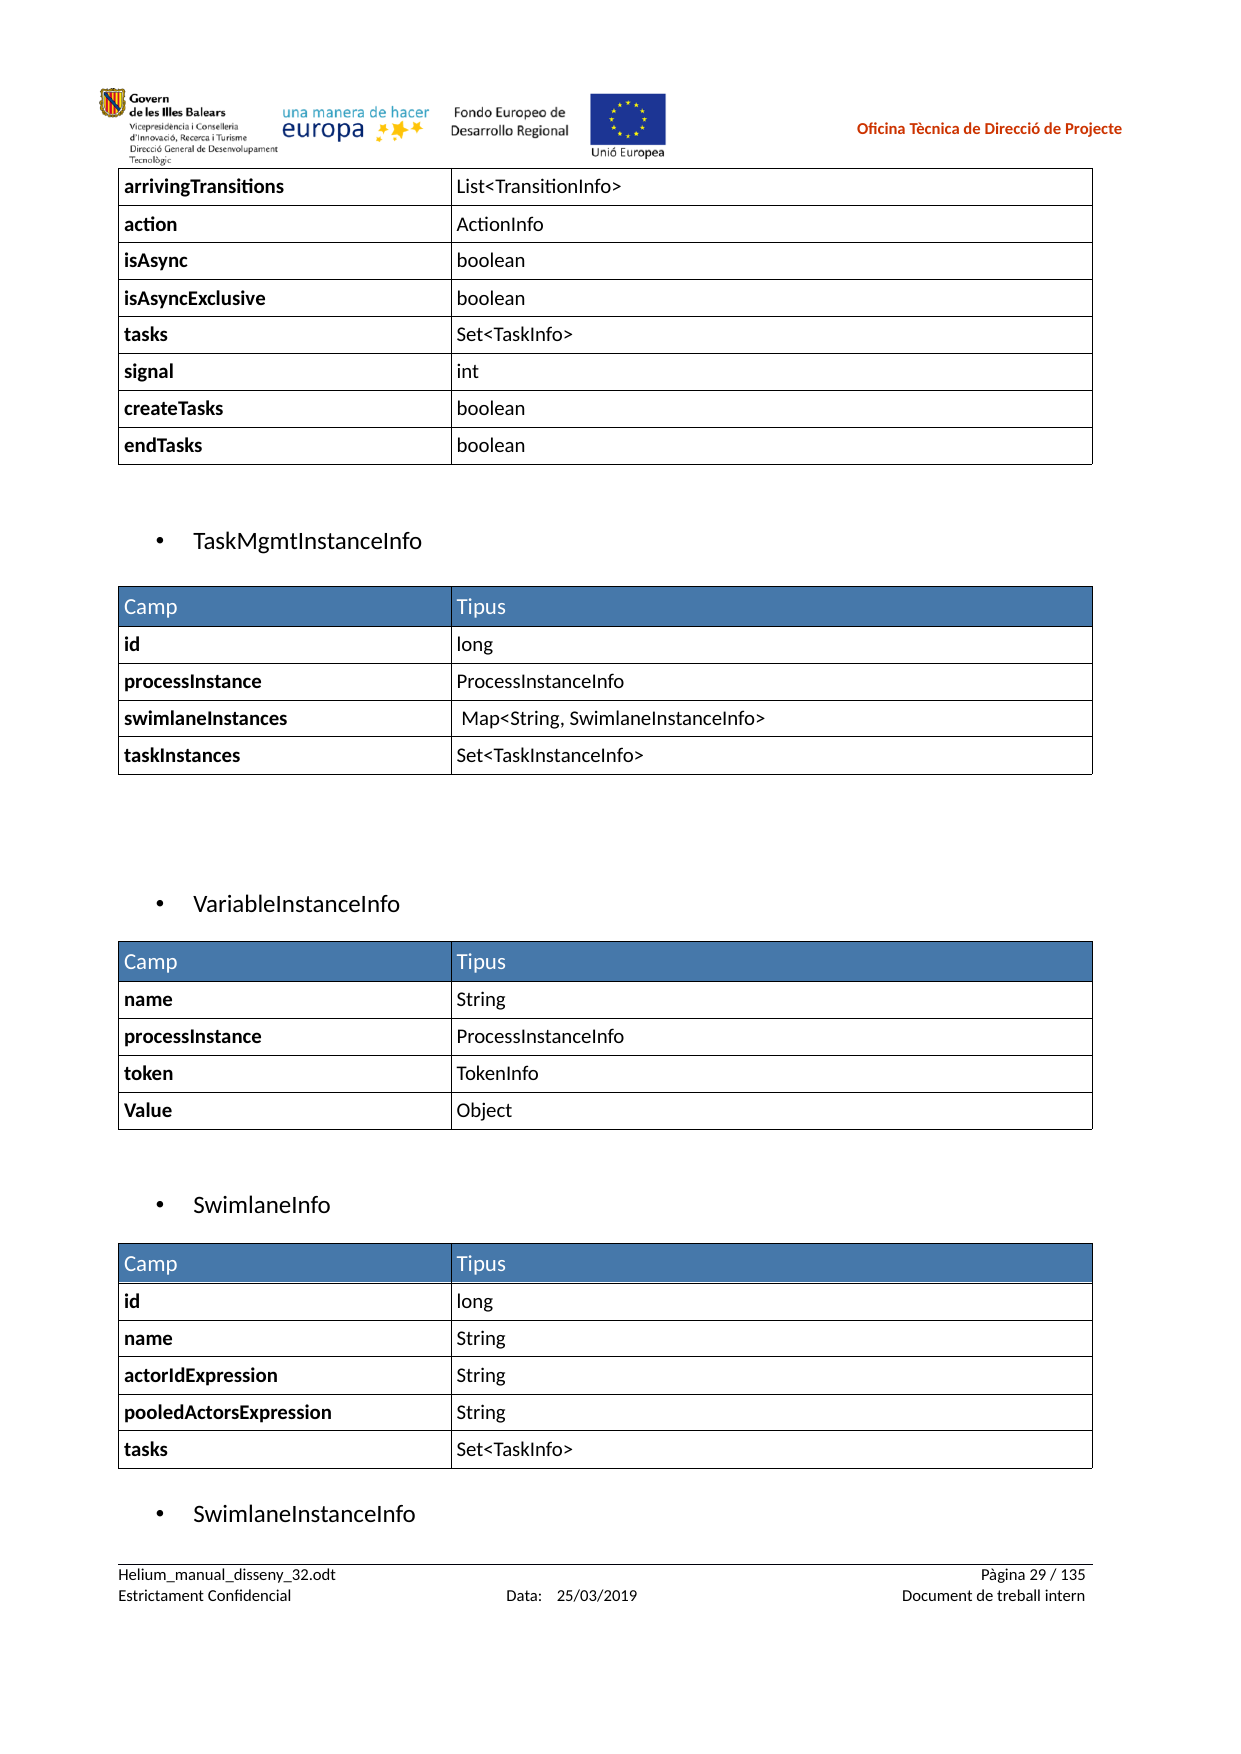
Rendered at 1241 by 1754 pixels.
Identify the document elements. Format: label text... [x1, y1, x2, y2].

list TaskMgmtInstanceInfo [156, 525, 1122, 555]
table_cell processInstance [119, 1019, 451, 1054]
table_cell id [119, 627, 451, 662]
table_cell String [452, 1357, 1092, 1393]
table_cell actorIdExpression [119, 1357, 451, 1393]
table_cell Object [452, 1093, 1092, 1128]
table_cell pooledActorsExpression [119, 1395, 451, 1430]
table_header Tipus [452, 587, 1092, 626]
table_cell String [452, 1395, 1092, 1430]
table_header Camp [119, 587, 451, 626]
table_cell signal [119, 354, 451, 390]
table_cell isAsyncExclusive [119, 280, 451, 316]
table_cell boolean [452, 280, 1092, 316]
table_cell String [452, 982, 1092, 1018]
table_cell processInstance [119, 664, 451, 699]
table_cell Map<String, SwimlaneInstanceInfo> [452, 701, 1092, 736]
table_header Tipus [452, 942, 1092, 981]
table_cell boolean [452, 391, 1092, 427]
table_cell boolean [452, 428, 1092, 464]
table_cell tasks [119, 317, 451, 353]
table_cell long [452, 627, 1092, 662]
list VariableInstanceInfo [156, 888, 1122, 918]
table_cell isAsync [119, 243, 451, 279]
table_cell action [119, 206, 451, 242]
table_cell ProcessInstanceInfo [452, 664, 1092, 699]
table_cell id [119, 1284, 451, 1319]
table_cell swimlaneInstances [119, 701, 451, 736]
table_cell token [119, 1056, 451, 1092]
table_cell long [452, 1284, 1092, 1319]
table_cell tasks [119, 1431, 451, 1467]
table_cell TokenInfo [452, 1056, 1092, 1092]
table_cell String [452, 1321, 1092, 1356]
picture [99, 87, 668, 166]
table_cell Value [119, 1093, 451, 1128]
table_cell endTasks [119, 428, 451, 464]
table_header Camp [119, 942, 451, 981]
table_cell int [452, 354, 1092, 390]
table_cell Set<TaskInfo> [452, 1431, 1092, 1467]
table_cell Set<TaskInstanceInfo> [452, 737, 1092, 773]
table_cell ActionInfo [452, 206, 1092, 242]
table_cell name [119, 1321, 451, 1356]
table_cell ProcessInstanceInfo [452, 1019, 1092, 1054]
table_cell name [119, 982, 451, 1018]
table_cell List<TransitionInfo> [452, 169, 1092, 205]
list SwimlaneInfo [156, 1190, 1122, 1220]
table_cell arrivingTransitions [119, 169, 451, 205]
table_cell createTasks [119, 391, 451, 427]
table_header Tipus [452, 1244, 1092, 1282]
table_cell Set<TaskInfo> [452, 317, 1092, 353]
table_cell taskInstances [119, 737, 451, 773]
list SwimlaneInstanceInfo [156, 1498, 1122, 1528]
table_header Camp [119, 1244, 451, 1282]
table_cell boolean [452, 243, 1092, 279]
